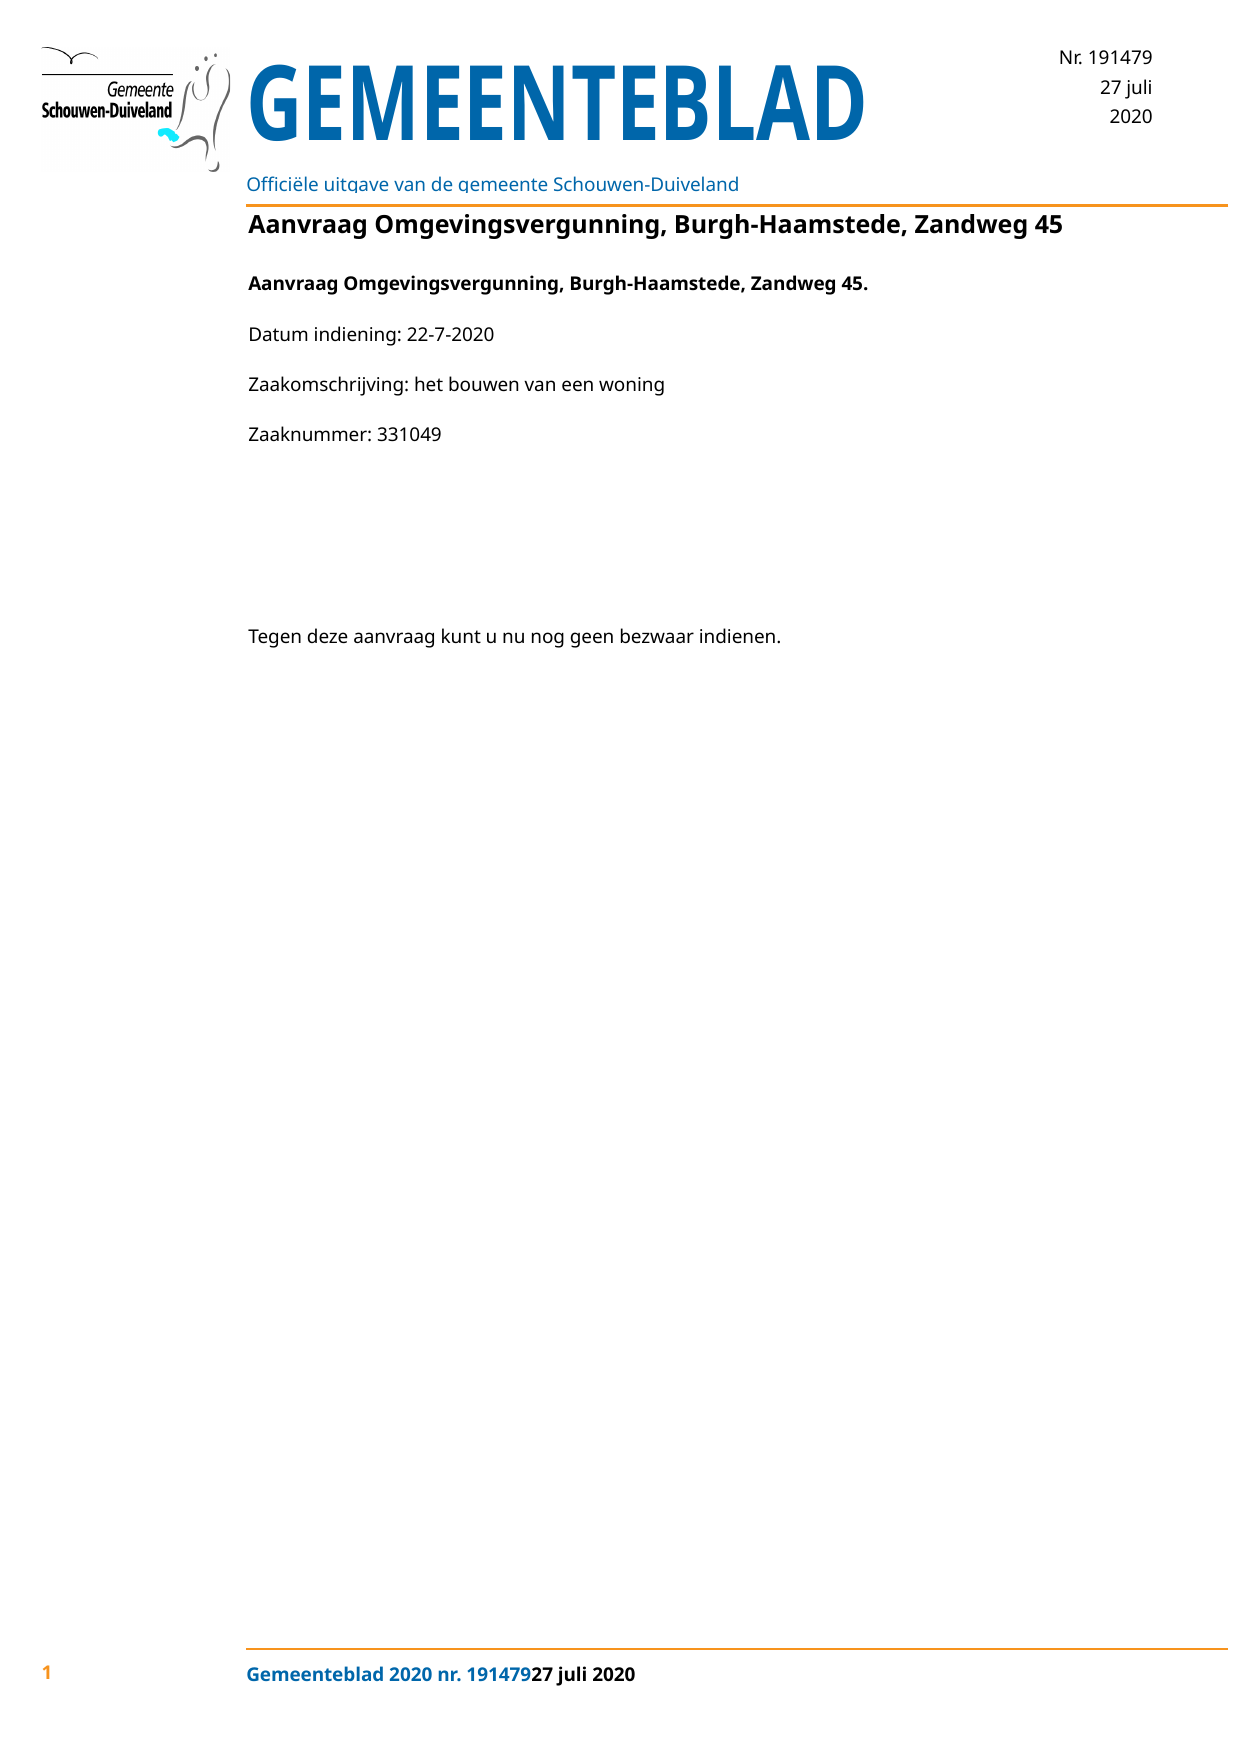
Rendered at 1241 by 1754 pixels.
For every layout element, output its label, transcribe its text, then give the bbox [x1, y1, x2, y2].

text Zaaknummer: 331049 [248, 422, 1152, 447]
picture [41, 47, 231, 172]
text Aanvraag Omgevingsvergunning, Burgh-Haamstede, Zandweg 45 [248, 207, 1152, 241]
text Zaakomschrijving: het bouwen van een woning [248, 371, 1152, 397]
text Aanvraag Omgevingsvergunning, Burgh-Haamstede, Zandweg 45. [248, 270, 1152, 296]
text Datum indiening: 22-7-2020 [248, 321, 1152, 346]
text Tegen deze aanvraag kunt u nu nog geen bezwaar indienen. [248, 623, 1152, 649]
